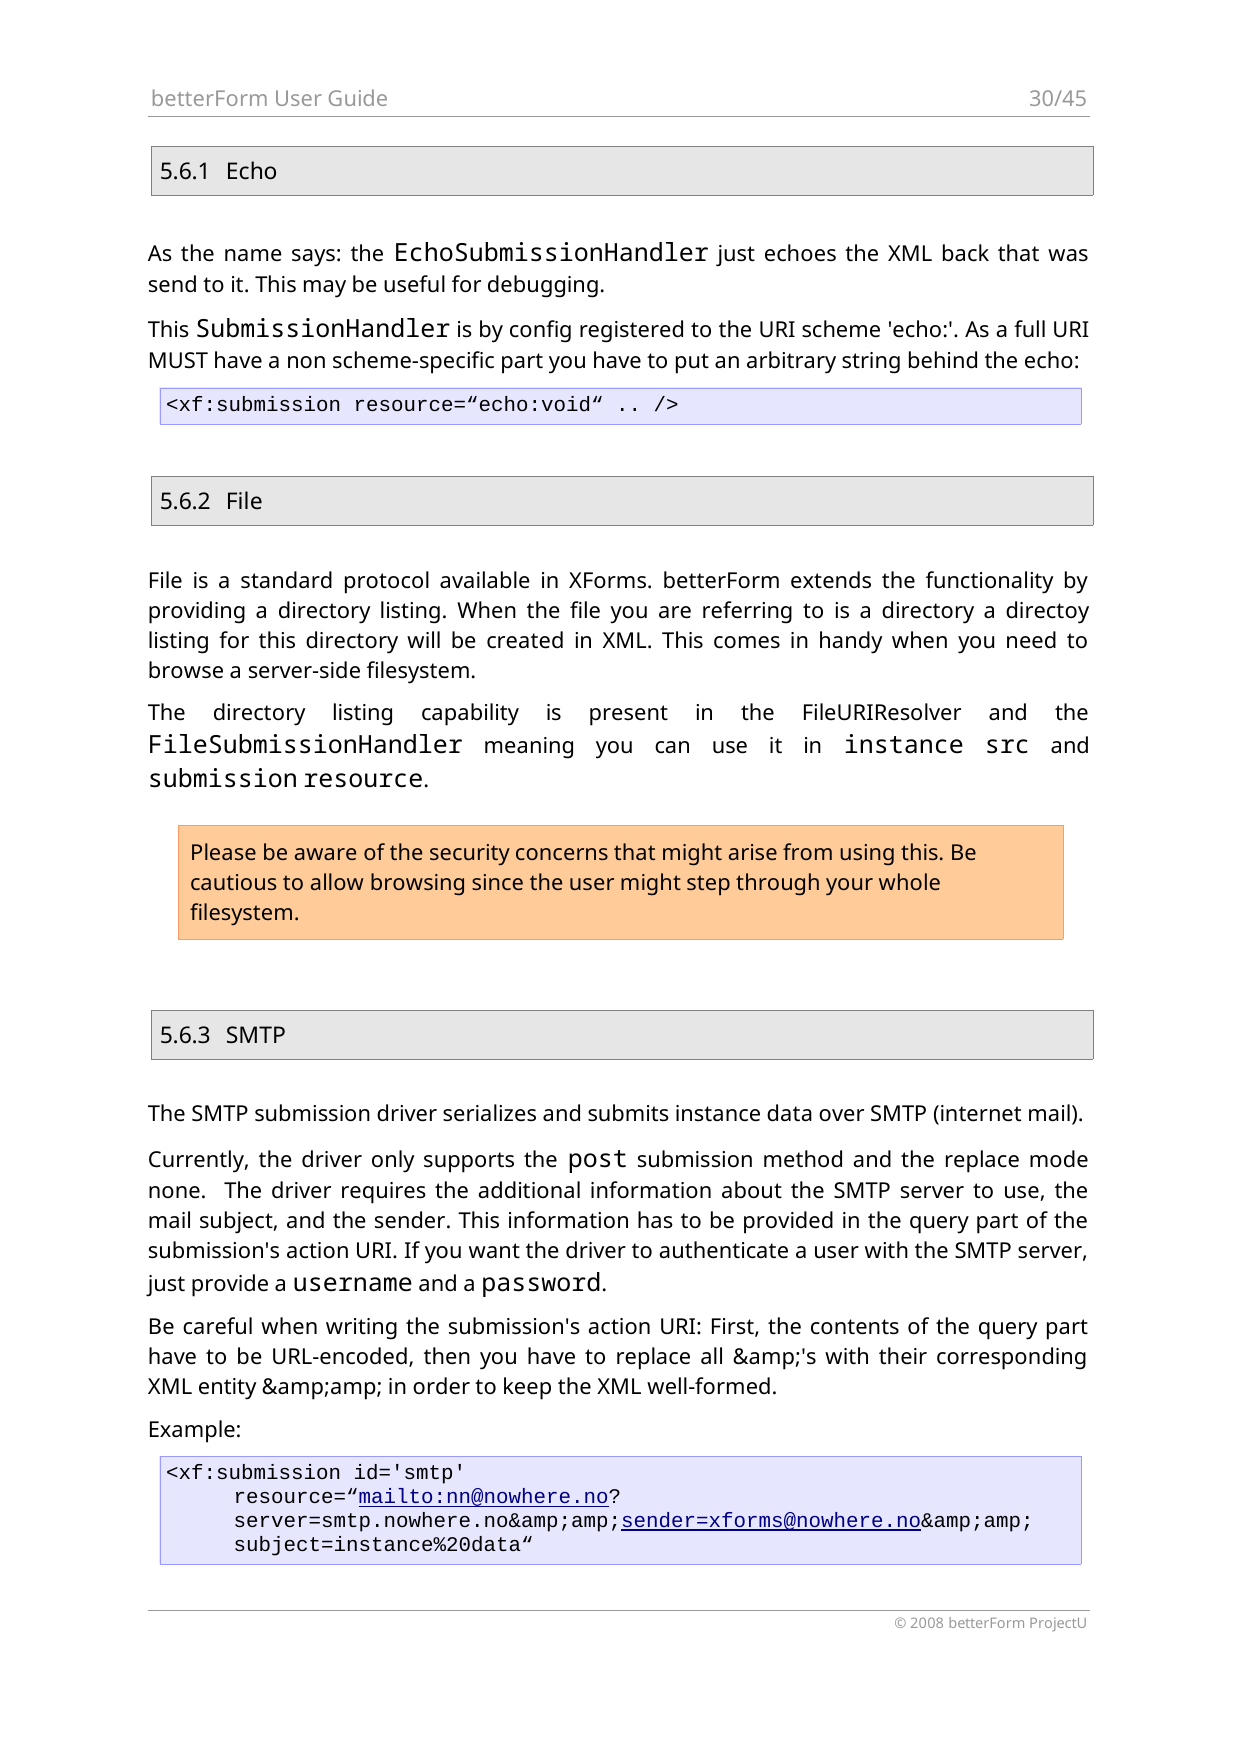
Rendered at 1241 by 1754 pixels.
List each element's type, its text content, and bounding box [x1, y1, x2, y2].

text Be careful when writing the submission's action URI: First, the contents of the query part have to be URL-encoded, then you have to replace all &amp;'s with their corresponding XML entity &amp;amp; in order to keep the XML well-formed. [148, 1311, 1090, 1401]
text Please be aware of the security concerns that might arise from using this. Be cautious to allow browsing since the user might step through your whole filesystem. [179, 826, 1063, 939]
text <xf:submission resource=“echo:void“ .. /> [161, 389, 1081, 424]
text As the name says: the EchoSubmissionHandler just echoes the XML back that was send to it. This may be useful for debugging. [148, 234, 1090, 298]
text File is a standard protocol available in XForms. betterForm extends the functionality by providing a directory listing. When the file you are referring to is a directory a directoy listing for this directory will be created in XML. This comes in handy when you need to browse a server-side filesystem. [148, 564, 1090, 684]
subtitle Echo [152, 147, 1093, 195]
text Example: [148, 1413, 1090, 1443]
subtitle SMTP [152, 1011, 1093, 1059]
text Currently, the driver only supports the post submission method and the replace mode none. The driver requires the additional information about the SMTP server to use, the mail subject, and the sender. This information has to be provided in the query part of the submission's action URI. If you want the driver to authenticate a user with the SMTP server, just provide a username and a password. [148, 1141, 1090, 1298]
subtitle File [152, 477, 1093, 525]
text <xf:submission id='smtp' resource=“mailto:nn@nowhere.no? server=smtp.nowhere.no&amp;amp;sender=xforms@nowhere.no&amp;amp; subject=instance%20data“ [161, 1457, 1081, 1564]
text The directory listing capability is present in the FileURIResolver and the FileSubmissionHandler meaning you can use it in instance src and submission resource. [148, 697, 1090, 795]
text This SubmissionHandler is by config registered to the URI scheme 'echo:'. As a full URI MUST have a non scheme-specific part you have to put an arbitrary string behind the echo: [148, 311, 1090, 375]
text The SMTP submission driver serializes and submits instance data over SMTP (internet mail). [148, 1098, 1090, 1128]
